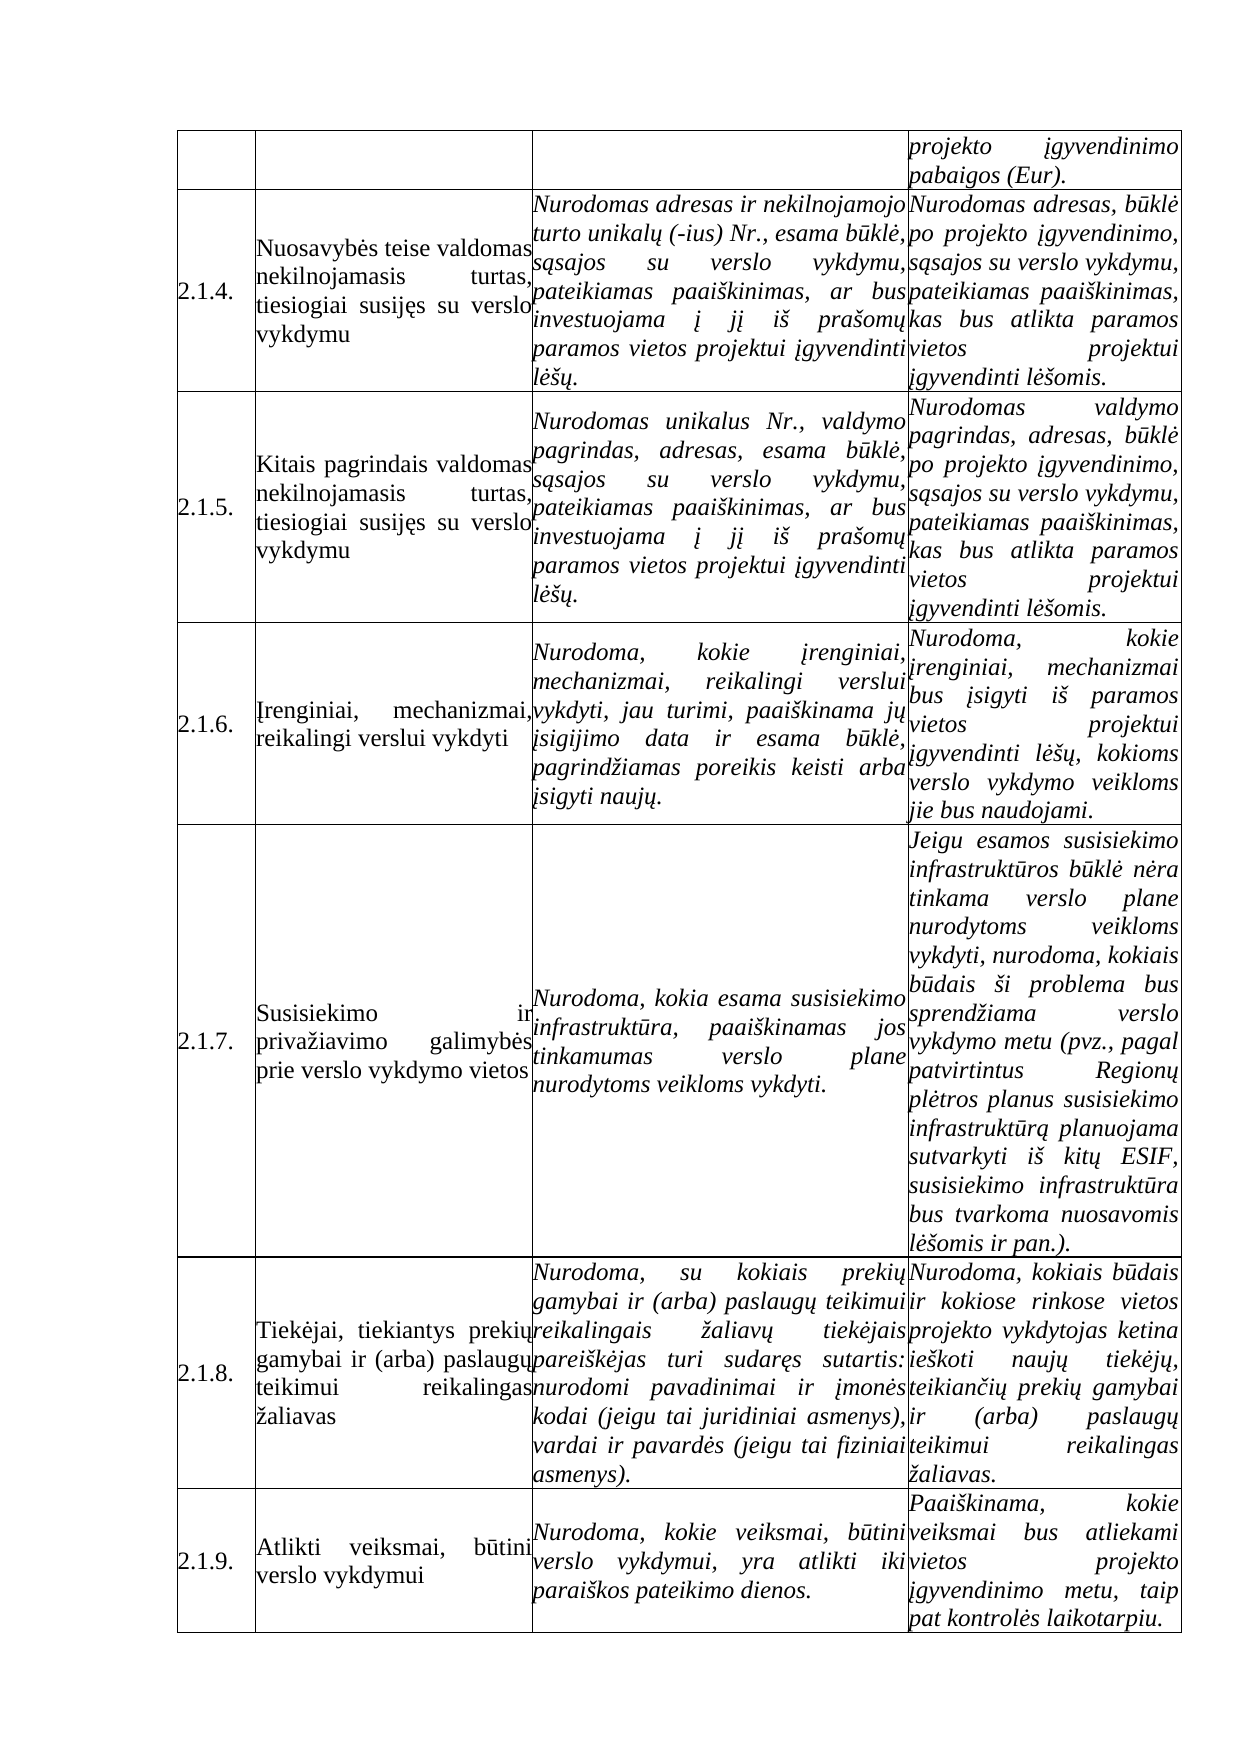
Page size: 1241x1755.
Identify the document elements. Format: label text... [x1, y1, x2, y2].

table_cell 2.1.8. [178, 1258, 255, 1487]
table_cell Nurodoma, kokie įrenginiai, mechanizmai, reikalingi verslui vykdyti, jau turimi, paaiškinama jų įsigijimo data ir esama būklė, pagrindžiamas poreikis keisti arba įsigyti naujų. [533, 623, 908, 824]
table_cell Tiekėjai, tiekiantys prekių gamybai ir (arba) paslaugų teikimui reikalingas žaliavas [256, 1258, 532, 1487]
table_cell Nuosavybės teise valdomas nekilnojamasis turtas, tiesiogiai susijęs su verslo vykdymu [256, 190, 532, 391]
table_cell [533, 131, 908, 188]
table_cell 2.1.9. [178, 1489, 255, 1632]
table_cell projekto įgyvendinimo pabaigos (Eur). [909, 131, 1181, 188]
table_cell Jeigu esamos susisiekimo infrastruktūros būklė nėra tinkama verslo plane nurodytoms veikloms vykdyti, nurodoma, kokiais būdais ši problema bus sprendžiama verslo vykdymo metu (pvz., pagal patvirtintus Regionų plėtros planus susisiekimo infrastruktūrą planuojama sutvarkyti iš kitų ESIF, susisiekimo infrastruktūra bus tvarkoma nuosavomis lėšomis ir pan.). [909, 825, 1181, 1256]
table_cell Nurodomas adresas, būklė po projekto įgyvendinimo, sąsajos su verslo vykdymu, pateikiamas paaiškinimas, kas bus atlikta paramos vietos projektui įgyvendinti lėšomis. [909, 190, 1181, 391]
table_cell Susisiekimo ir privažiavimo galimybės prie verslo vykdymo vietos [256, 825, 532, 1256]
table_cell 2.1.5. [178, 392, 255, 622]
table_cell Atlikti veiksmai, būtini verslo vykdymui [256, 1489, 532, 1632]
table_cell Kitais pagrindais valdomas nekilnojamasis turtas, tiesiogiai susijęs su verslo vykdymu [256, 392, 532, 622]
table_cell [256, 131, 532, 188]
table_cell Nurodoma, kokiais būdais ir kokiose rinkose vietos projekto vykdytojas ketina ieškoti naujų tiekėjų, teikiančių prekių gamybai ir (arba) paslaugų teikimui reikalingas žaliavas. [909, 1258, 1181, 1487]
table_cell Įrenginiai, mechanizmai, reikalingi verslui vykdyti [256, 623, 532, 824]
table_cell Paaiškinama, kokie veiksmai bus atliekami vietos projekto įgyvendinimo metu, taip pat kontrolės laikotarpiu. [909, 1489, 1181, 1632]
table_cell 2.1.7. [178, 825, 255, 1256]
table_cell Nurodomas adresas ir nekilnojamojo turto unikalų (-ius) Nr., esama būklė, sąsajos su verslo vykdymu, pateikiamas paaiškinimas, ar bus investuojama į jį iš prašomų paramos vietos projektui įgyvendinti lėšų. [533, 190, 908, 391]
table_cell Nurodoma, kokie veiksmai, būtini verslo vykdymui, yra atlikti iki paraiškos pateikimo dienos. [533, 1489, 908, 1632]
table_cell Nurodomas valdymo pagrindas, adresas, būklė po projekto įgyvendinimo, sąsajos su verslo vykdymu, pateikiamas paaiškinimas, kas bus atlikta paramos vietos projektui įgyvendinti lėšomis. [909, 392, 1181, 622]
table_cell Nurodoma, kokia esama susisiekimo infrastruktūra, paaiškinamas jos tinkamumas verslo plane nurodytoms veikloms vykdyti. [533, 825, 908, 1256]
table_cell Nurodomas unikalus Nr., valdymo pagrindas, adresas, esama būklė, sąsajos su verslo vykdymu, pateikiamas paaiškinimas, ar bus investuojama į jį iš prašomų paramos vietos projektui įgyvendinti lėšų. [533, 392, 908, 622]
table_cell [178, 131, 255, 188]
table_cell Nurodoma, kokie įrenginiai, mechanizmai bus įsigyti iš paramos vietos projektui įgyvendinti lėšų, kokioms verslo vykdymo veikloms jie bus naudojami. [909, 623, 1181, 824]
table_cell 2.1.4. [178, 190, 255, 391]
table_cell 2.1.6. [178, 623, 255, 824]
table_cell Nurodoma, su kokiais prekių gamybai ir (arba) paslaugų teikimui reikalingais žaliavų tiekėjais pareiškėjas turi sudaręs sutartis: nurodomi pavadinimai ir įmonės kodai (jeigu tai juridiniai asmenys), vardai ir pavardės (jeigu tai fiziniai asmenys). [533, 1258, 908, 1487]
